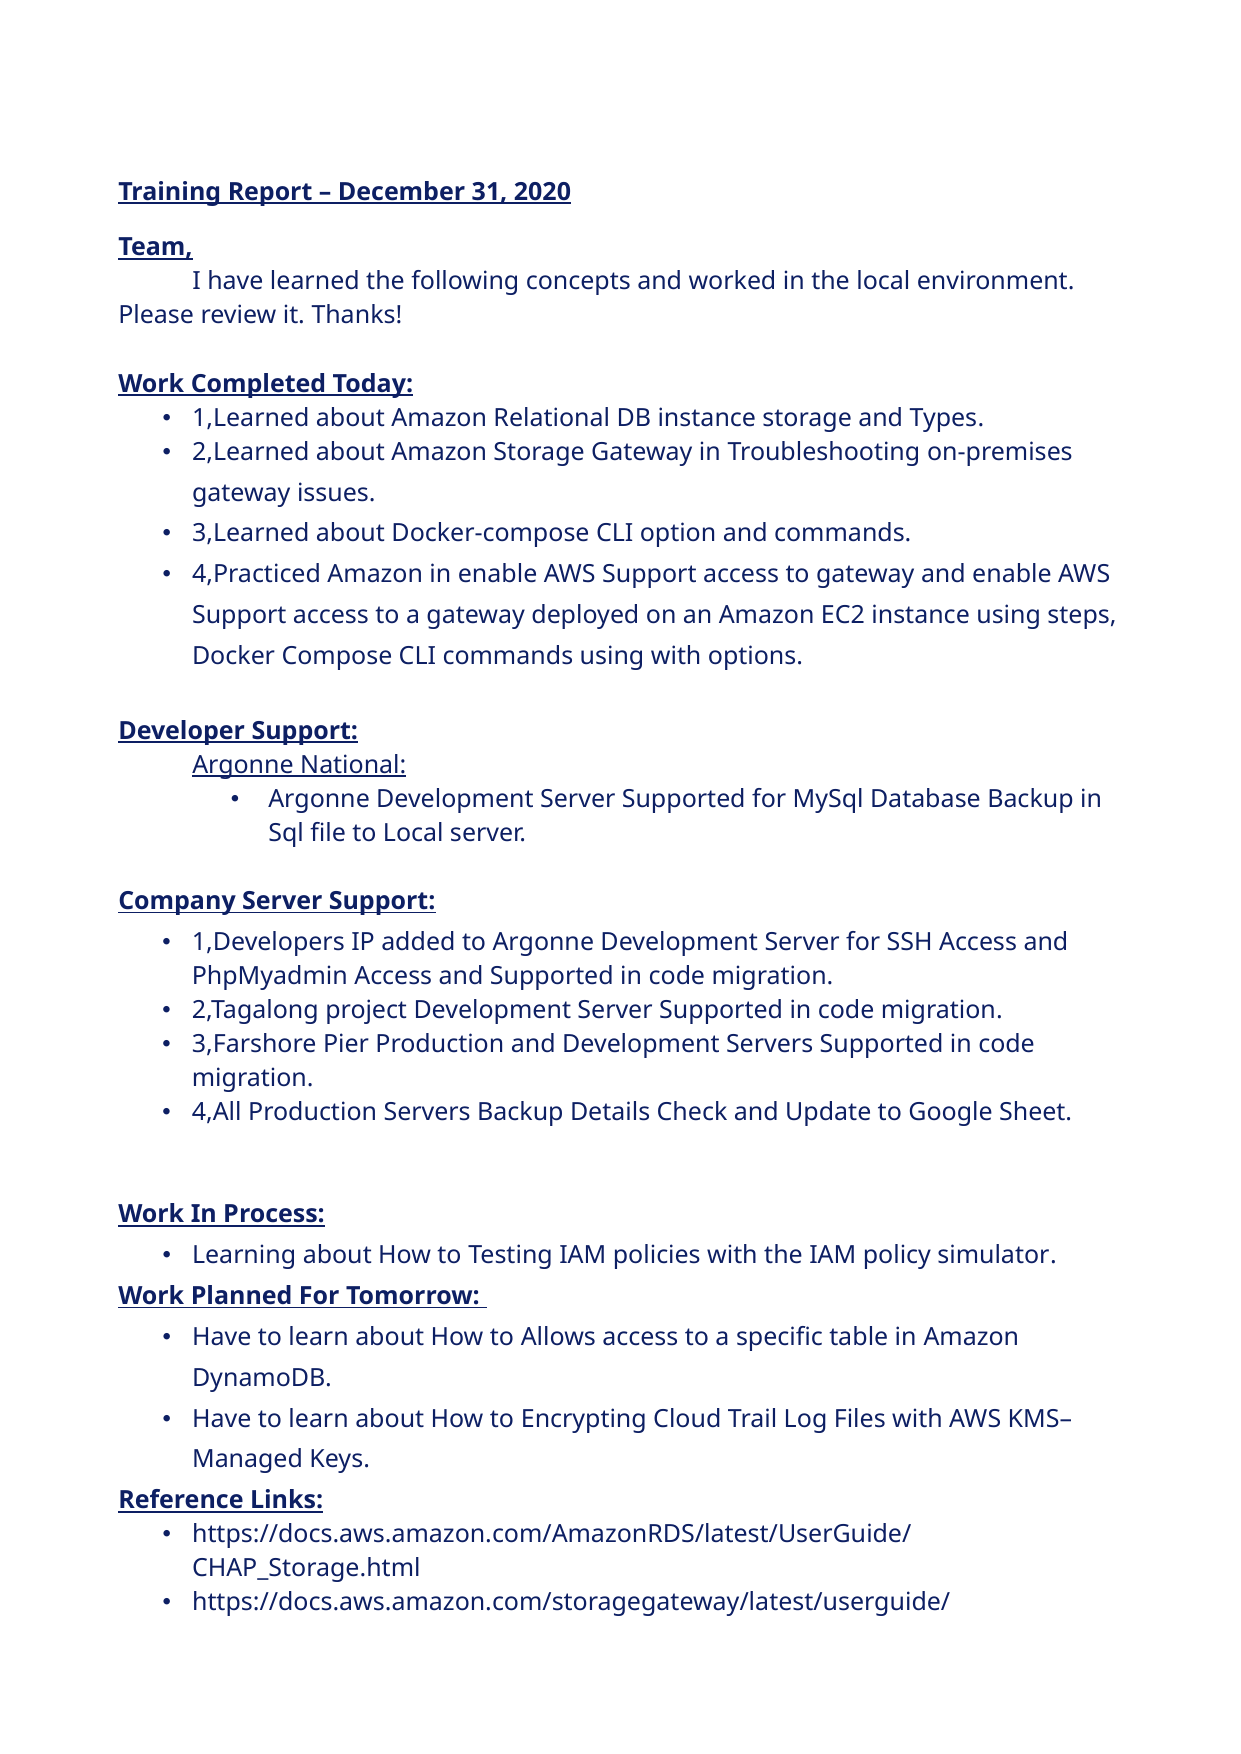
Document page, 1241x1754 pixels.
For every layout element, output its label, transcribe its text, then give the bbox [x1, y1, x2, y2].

subtitle 1,Developers IP added to Argonne Development Server for SSH Access and PhpMyadmin Access and Supported in code migration. [162, 923, 1122, 992]
text Company Server Support: [118, 883, 1122, 917]
text Work Completed Today: [118, 365, 1122, 399]
list https://docs.aws.amazon.com/storagegateway/latest/userguide/ [162, 1584, 1122, 1618]
text Work In Process: [118, 1196, 1122, 1230]
list 2,Learned about Amazon Storage Gateway in Troubleshooting on-premises gateway issues. [162, 433, 1122, 508]
list 1,Learned about Amazon Relational DB instance storage and Types. [162, 399, 1122, 433]
subtitle 4,All Production Servers Backup Details Check and Update to Google Sheet. [162, 1094, 1122, 1128]
list 3,Learned about Docker-compose CLI option and commands. [162, 515, 1122, 549]
text Team, [118, 229, 1122, 263]
text Reference Links: [118, 1482, 1122, 1516]
list Have to learn about How to Encrypting Cloud Trail Log Files with AWS KMS–Managed Keys. [162, 1400, 1122, 1475]
list Argonne Development Server Supported for MySql Database Backup in Sql file to Local server. [231, 781, 1122, 849]
text Training Report – December 31, 2020 [118, 173, 1122, 208]
list Learning about How to Testing IAM policies with the IAM policy simulator. [162, 1237, 1122, 1271]
text Argonne National: [118, 746, 1122, 781]
subtitle 2,Tagalong project Development Server Supported in code migration. [162, 992, 1122, 1026]
text I have learned the following concepts and worked in the local environment. Please review it. Thanks! [118, 263, 1122, 331]
list Have to learn about How to Allows access to a specific table in Amazon DynamoDB. [162, 1318, 1122, 1393]
list https://docs.aws.amazon.com/AmazonRDS/latest/UserGuide/CHAP_Storage.html [162, 1516, 1122, 1584]
subtitle 3,Farshore Pier Production and Development Servers Supported in code migration. [162, 1026, 1122, 1094]
list 4,Practiced Amazon in enable AWS Support access to gateway and enable AWS Support access to a gateway deployed on an Amazon EC2 instance using steps, Docker Compose CLI commands using with options. [162, 556, 1122, 672]
text Work Planned For Tomorrow: [118, 1278, 1122, 1312]
text Developer Support: [118, 712, 1122, 746]
